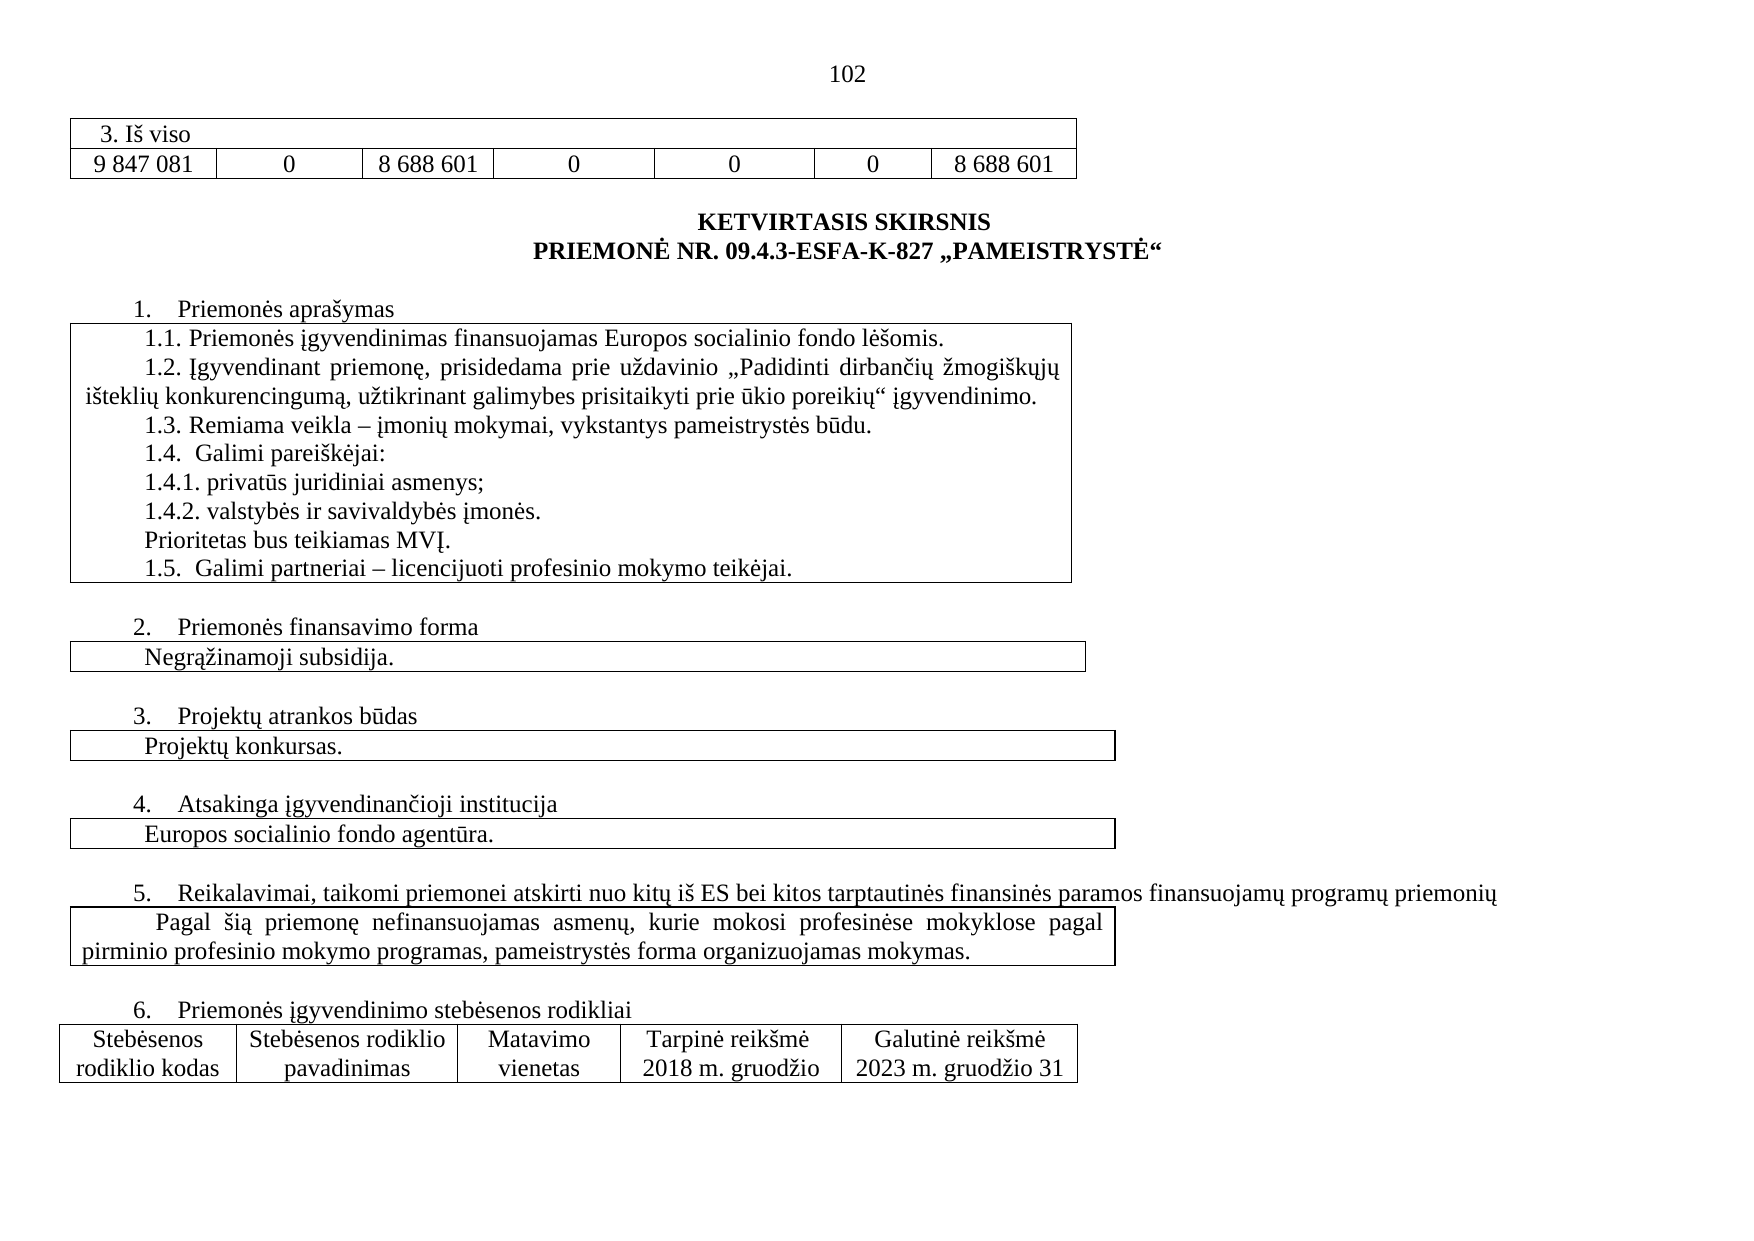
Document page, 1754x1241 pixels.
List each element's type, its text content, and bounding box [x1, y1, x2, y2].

table_header Projektų konkursas. [71, 731, 1114, 759]
table_cell 0 [494, 149, 654, 178]
table_cell 8 688 601 [932, 149, 1076, 178]
table_cell 3. Iš viso [71, 119, 1076, 148]
text 1. Priemonės aprašymas [133, 294, 1636, 322]
table_cell 0 [655, 149, 814, 178]
table_cell 9 847 081 [71, 149, 216, 178]
text 6. Priemonės įgyvendinimo stebėsenos rodikliai [133, 995, 1636, 1023]
text 2. Priemonės finansavimo forma [133, 612, 1636, 641]
table_cell 8 688 601 [363, 149, 493, 178]
table_cell 0 [217, 149, 362, 178]
text KETVIRTASIS SKIRSNIS [59, 207, 1636, 236]
table_header Matavimo vienetas [458, 1025, 620, 1082]
table_cell 0 [815, 149, 931, 178]
table_header Galutinė reikšmė 2023 m. gruodžio 31 [842, 1025, 1077, 1082]
table_cell 1.5. Galimi partneriai – licencijuoti profesinio mokymo teikėjai. [71, 554, 1071, 582]
table_header Stebėsenos rodiklio pavadinimas [237, 1025, 457, 1082]
table_cell 1.2. Įgyvendinant priemonę, prisidedama prie uždavinio „Padidinti dirbančių žmogiškųjų išteklių konkurencingumą, užtikrinant galimybes prisitaikyti prie ūkio poreikių“ įgyvendinimo. [71, 352, 1071, 410]
table_cell 1.3. Remiama veikla – įmonių mokymai, vykstantys pameistrystės būdu. [71, 410, 1071, 438]
table_cell 1.4. Galimi pareiškėjai: 1.4.1. privatūs juridiniai asmenys; 1.4.2. valstybės ir savivaldybės įmonės. Prioritetas bus teikiamas MVĮ. [71, 439, 1071, 553]
text 5. Reikalavimai, taikomi priemonei atskirti nuo kitų iš ES bei kitos tarptautinės finansinės paramos finansuojamų programų priemonių [59, 878, 1636, 906]
text 4. Atsakinga įgyvendinančioji institucija [133, 789, 1636, 818]
table_header Pagal šią priemonę nefinansuojamas asmenų, kurie mokosi profesinėse mokyklose pagal pirminio profesinio mokymo programas, pameistrystės forma organizuojamas mokymas. [71, 908, 1114, 965]
table_header Stebėsenos rodiklio kodas [60, 1025, 236, 1082]
table_header Europos socialinio fondo agentūra. [71, 819, 1114, 848]
table_header Negrąžinamoji subsidija. [71, 642, 1085, 671]
text 3. Projektų atrankos būdas [133, 701, 1636, 730]
text PRIEMONĖ NR. 09.4.3-ESFA-K-827 „PAMEISTRYSTĖ“ [59, 236, 1636, 265]
table_header Tarpinė reikšmė 2018 m. gruodžio [621, 1025, 841, 1082]
table_header 1.1. Priemonės įgyvendinimas finansuojamas Europos socialinio fondo lėšomis. [71, 324, 1071, 352]
